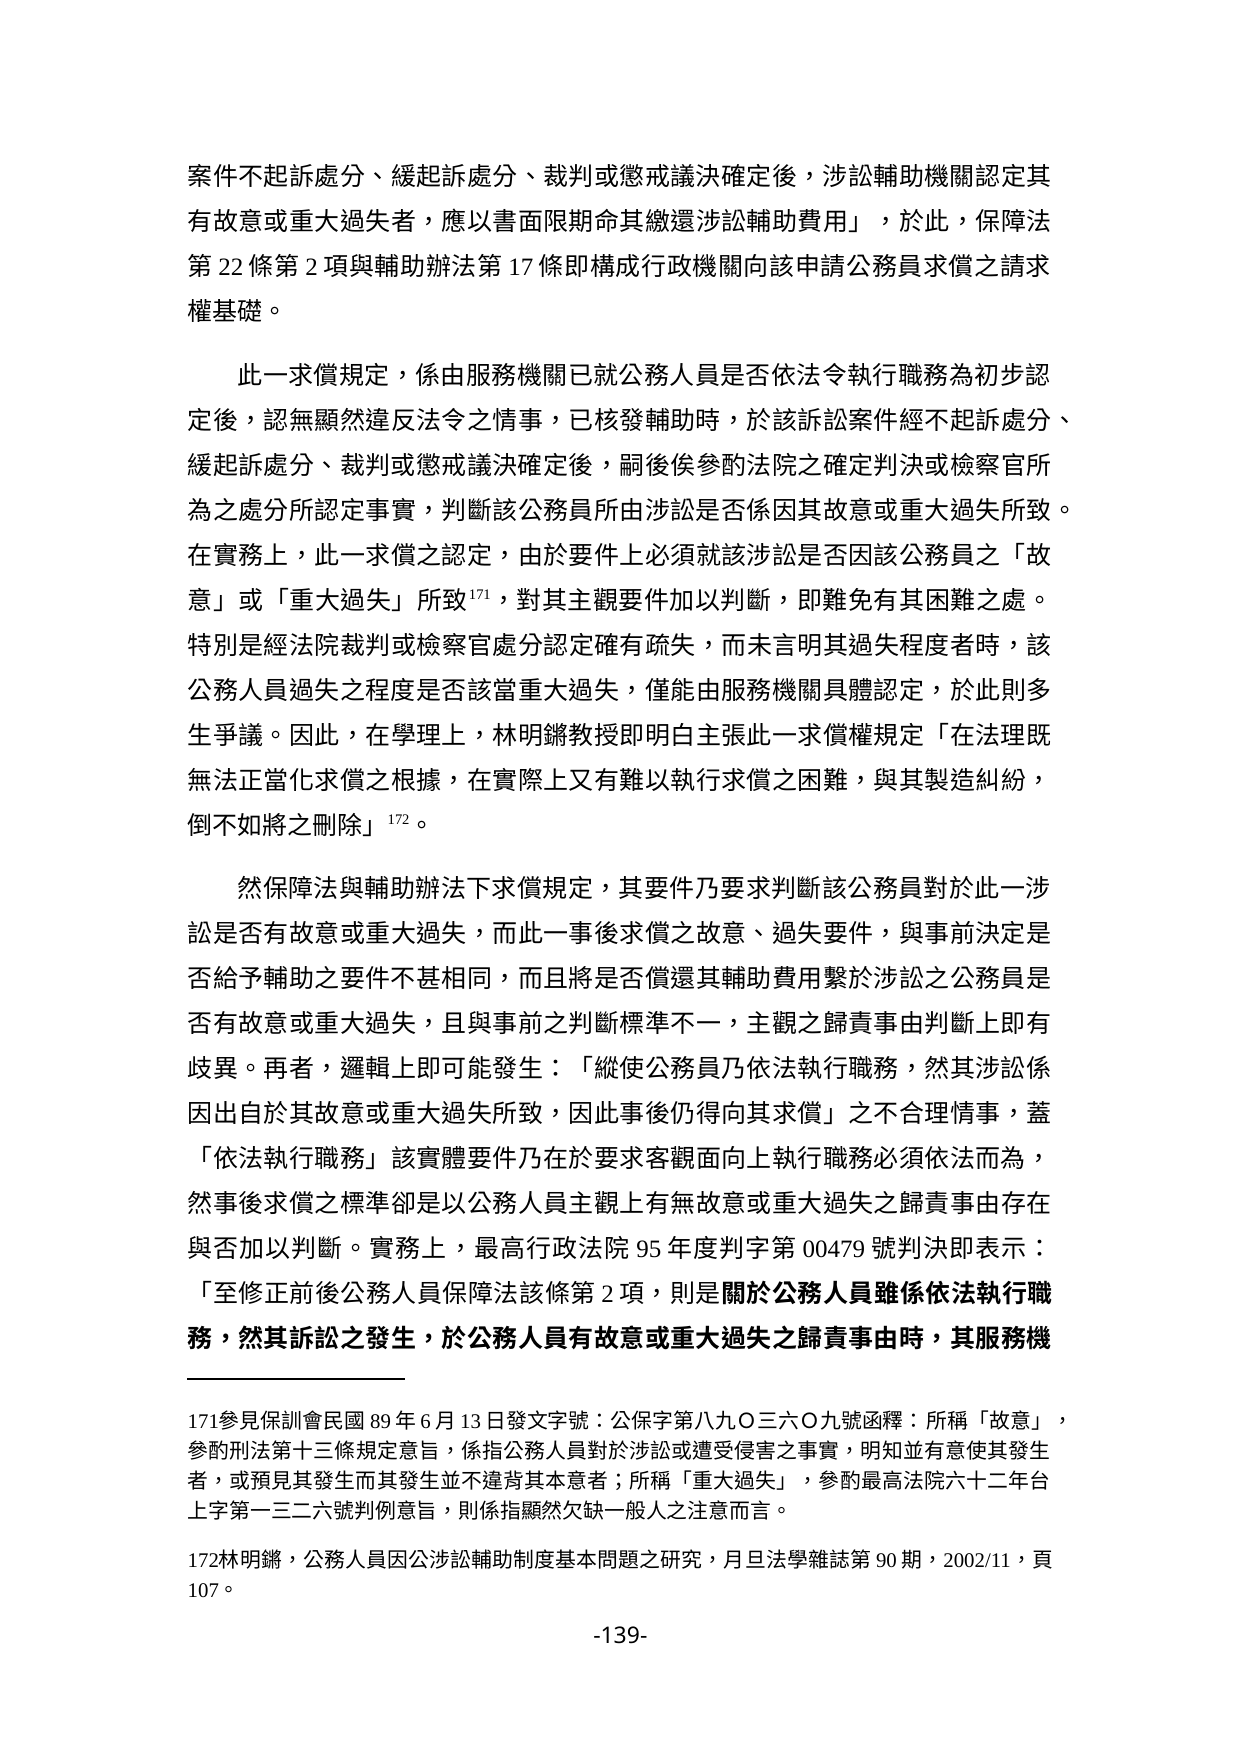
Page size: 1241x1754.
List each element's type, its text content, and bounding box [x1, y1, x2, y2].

text 然保障法與輔助辦法下求償規定，其要件乃要求判斷該公務員對於此一涉訟是否有故意或重大過失，而此一事後求償之故意、過失要件，與事前決定是否給予輔助之要件不甚相同，而且將是否償還其輔助費用繫於涉訟之公務員是否有故意或重大過失，且與事前之判斷標準不一，主觀之歸責事由判斷上即有歧異。再者，邏輯上即可能發生：「縱使公務員乃依法執行職務，然其涉訟係因出自於其故意或重大過失所致，因此事後仍得向其求償」之不合理情事，蓋「依法執行職務」該實體要件乃在於要求客觀面向上執行職務必須依法而為，然事後求償之標準卻是以公務人員主觀上有無故意或重大過失之歸責事由存在與否加以判斷。實務上，最高行政法院95年度判字第00479號判決即表示：「至修正前後公務人員保障法該條第2項，則是關於公務人員雖係依法執行職務，然其訴訟之發生，於公務人員有故意或重大過失之歸責事由時，其服務機 [187, 862, 1053, 1349]
text 林明鏘，公務人員因公涉訟輔助制度基本問題之研究，月旦法學雜誌第90期，2002/11，頁107。 [187, 1543, 1053, 1604]
text 此一求償規定，係由服務機關已就公務人員是否依法令執行職務為初步認定後，認無顯然違反法令之情事，已核發輔助時，於該訴訟案件經不起訴處分、緩起訴處分、裁判或懲戒議決確定後，嗣後俟參酌法院之確定判決或檢察官所為之處分所認定事實，判斷該公務員所由涉訟是否係因其故意或重大過失所致。在實務上，此一求償之認定，由於要件上必須就該涉訟是否因該公務員之「故意」或「重大過失」所致，對其主觀要件加以判斷，即難免有其困難之處。特別是經法院裁判或檢察官處分認定確有疏失，而未言明其過失程度者時，該公務人員過失之程度是否該當重大過失，僅能由服務機關具體認定，於此則多生爭議。因此，在學理上，林明鏘教授即明白主張此一求償權規定「在法理既無法正當化求償之根據，在實際上又有難以執行求償之困難，與其製造糾紛，倒不如將之刪除」。 [187, 348, 1053, 836]
text 參見保訓會民國89年6月13日發文字號：公保字第八九Ｏ三六Ｏ九號函釋：所稱「故意」，參酌刑法第十三條規定意旨，係指公務人員對於涉訟或遭受侵害之事實，明知並有意使其發生者，或預見其發生而其發生並不違背其本意者；所稱「重大過失」，參酌最高法院六十二年台上字第一三二六號判例意旨，則係指顯然欠缺一般人之注意而言。 [187, 1404, 1053, 1525]
text 案件不起訴處分、緩起訴處分、裁判或懲戒議決確定後，涉訟輔助機關認定其有故意或重大過失者，應以書面限期命其繳還涉訟輔助費用」，於此，保障法第22條第2項與輔助辦法第17條即構成行政機關向該申請公務員求償之請求權基礎。 [187, 150, 1053, 322]
